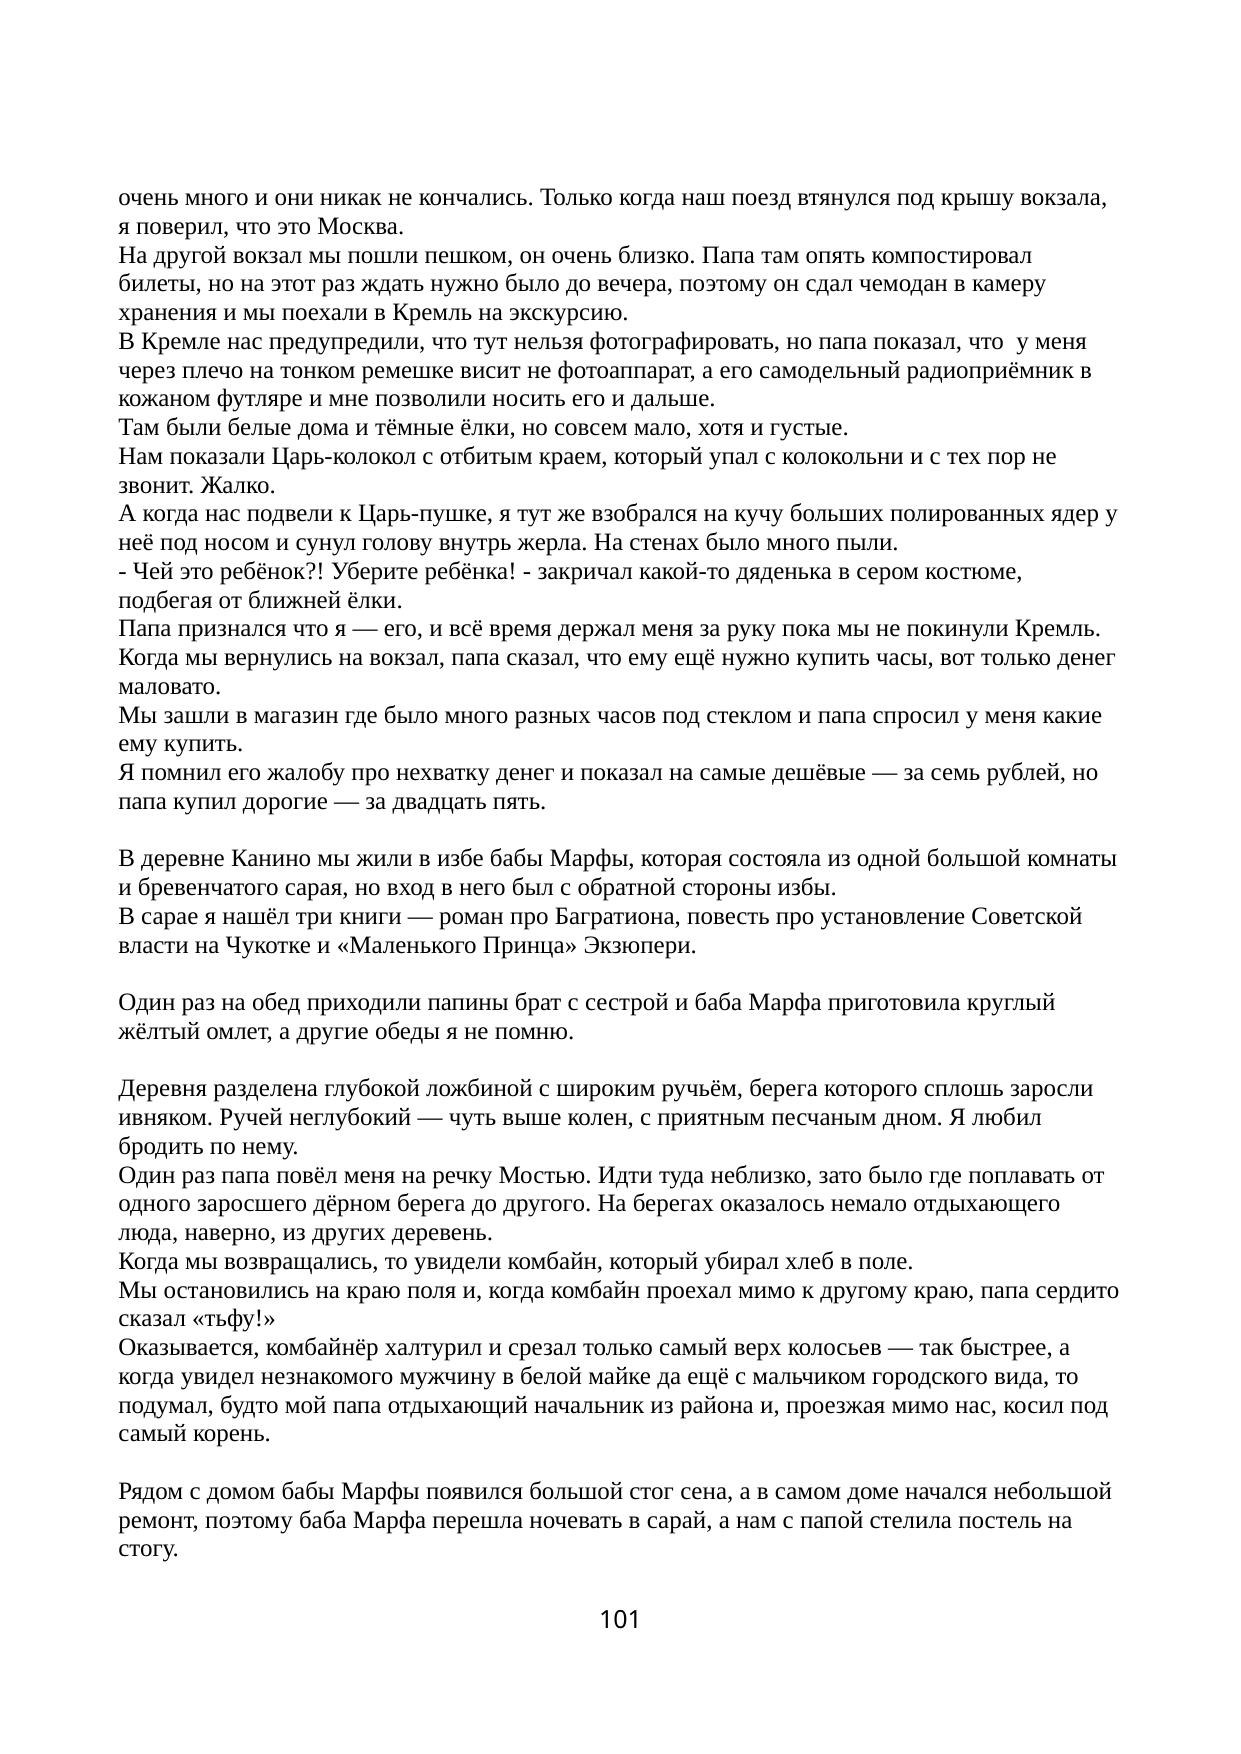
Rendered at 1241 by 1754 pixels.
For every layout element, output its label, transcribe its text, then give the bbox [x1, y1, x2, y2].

text Мы зашли в магазин где было много разных часов под стеклом и папа спросил у меня какие ему купить. [118, 700, 1122, 757]
text Мы остановились на краю поля и, когда комбайн проехал мимо к другому краю, папа сердито сказал «тьфу!» [118, 1275, 1122, 1332]
text Деревня разделена глубокой ложбиной с широким ручьём, берега которого сплошь заросли ивняком. Ручей неглубокий — чуть выше колен, с приятным песчаным дном. Я любил бродить по нему. [118, 1073, 1122, 1160]
text Один раз на обед приходили папины брат с сестрой и баба Марфа приготовила круглый жёлтый омлет, а другие обеды я не помню. [118, 987, 1122, 1045]
text В Кремле нас предупредили, что тут нельзя фотографировать, но папа показал, что у меня через плечо на тонком ремешке висит не фотоаппарат, а его самодельный радиоприёмник в кожаном футляре и мне позволили носить его и дальше. [118, 326, 1122, 412]
text Папа признался что я — его, и всё время держал меня за руку пока мы не покинули Кремль. [118, 613, 1122, 642]
text Оказывается, комбайнёр халтурил и срезал только самый верх колосьев — так быстрее, а когда увидел незнакомого мужчину в белой майке да ещё с мальчиком городского вида, то подумал, будто мой папа отдыхающий начальник из района и, проезжая мимо нас, косил под самый корень. [118, 1332, 1122, 1447]
text - Чей это ребёнок?! Уберите ребёнка! - закричал какой-то дяденька в сером костюме, подбегая от ближней ёлки. [118, 556, 1122, 613]
text Я помнил его жалобу про нехватку денег и показал на самые дешёвые — за семь рублей, но папа купил дорогие — за двадцать пять. [118, 757, 1122, 815]
text Рядом с домом бабы Марфы появился большой стог сена, а в самом доме начался небольшой ремонт, поэтому баба Марфа перешла ночевать в сарай, а нам с папой стелила постель на стогу. [118, 1476, 1122, 1562]
text На другой вокзал мы пошли пешком, он очень близко. Папа там опять компостировал билеты, но на этот раз ждать нужно было до вечера, поэтому он сдал чемодан в камеру хранения и мы поехали в Кремль на экскурсию. [118, 240, 1122, 326]
text Один раз папа повёл меня на речку Мостью. Идти туда неблизко, зато было где поплавать от одного заросшего дёрном берега до другого. На берегах оказалось немало отдыхающего люда, наверно, из других деревень. [118, 1160, 1122, 1246]
text Там были белые дома и тёмные ёлки, но совсем мало, хотя и густые. [118, 412, 1122, 441]
text очень много и они никак не кончались. Только когда наш поезд втянулся под крышу вокзала, я поверил, что это Москва. [118, 182, 1122, 240]
text Нам показали Царь-колокол с отбитым краем, который упал с колокольни и с тех пор не звонит. Жалко. [118, 441, 1122, 498]
text Когда мы вернулись на вокзал, папа сказал, что ему ещё нужно купить часы, вот только денег маловато. [118, 642, 1122, 700]
text В деревне Канино мы жили в избе бабы Марфы, которая состояла из одной большой комнаты и бревенчатого сарая, но вход в него был с обратной стороны избы. [118, 843, 1122, 901]
text В сарае я нашёл три книги — роман про Багратиона, повесть про установление Советской власти на Чукотке и «Маленького Принца» Экзюпери. [118, 901, 1122, 958]
text А когда нас подвели к Царь-пушке, я тут же взобрался на кучу больших полированных ядер у неё под носом и сунул голову внутрь жерла. На стенах было много пыли. [118, 498, 1122, 556]
text Когда мы возвращались, то увидели комбайн, который убирал хлеб в поле. [118, 1246, 1122, 1275]
